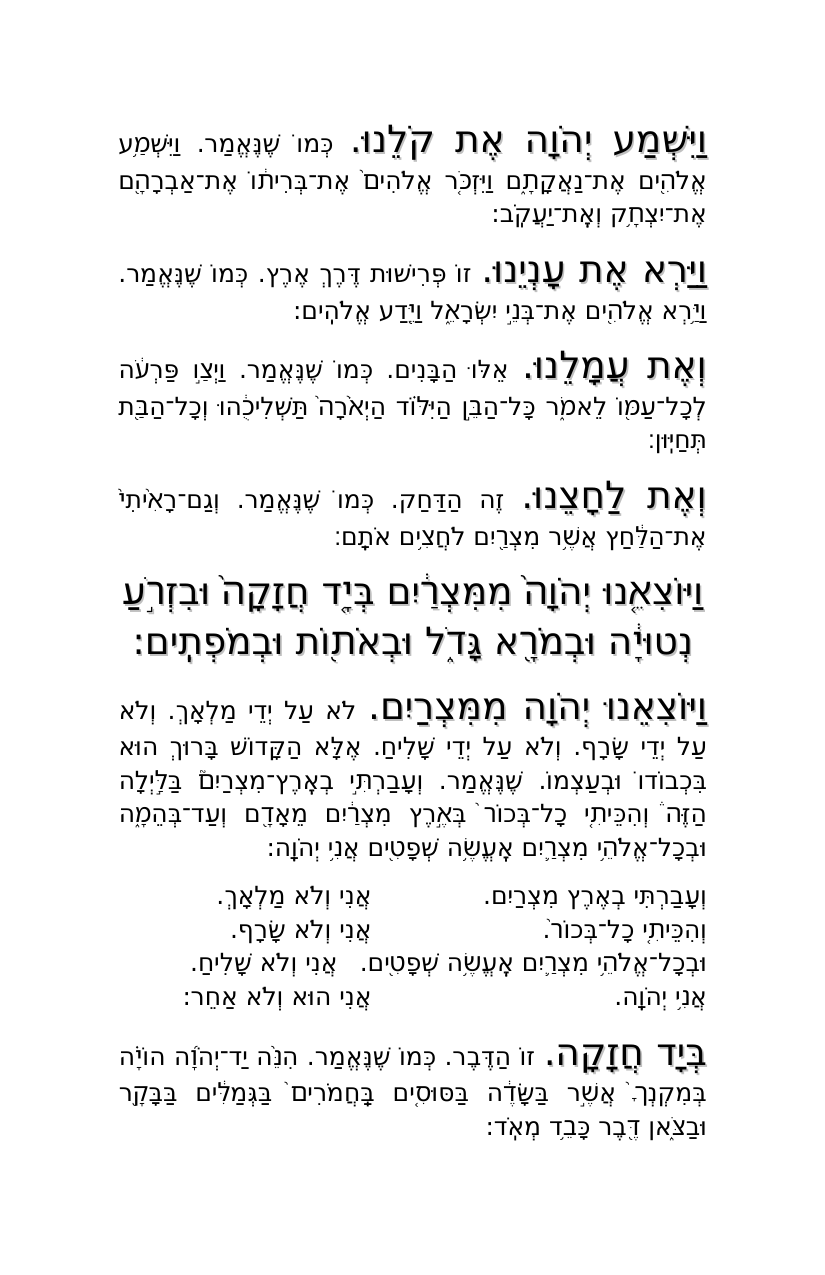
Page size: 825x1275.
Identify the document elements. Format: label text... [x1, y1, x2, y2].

text וַיַּרְא אֶת עָנְיֵנוּ. זוֹ פְּרִישׁוּת דֶּרֶךְ אֶרֶץ. כְּמוֹ שֶׁנֶּאֱמַר. וַיַּ֥רְא אֱלֹהִ֖ים אֶת־בְּנֵ֣י יִשְׂרָאֵ֑ל וַיֵּ֖דַע אֱלֹהִֽים: [118, 248, 707, 325]
text בְּיָד חֲזָקָה. זוֹ הַדֶּבֶר. כְּמוֹ שֶׁנֶּאֱמַר. הִנֵּ֨ה יַד־יְהֹוָ֜ה הוֹיָ֗ה בְּמִקְנְךָ֙ אֲשֶׁ֣ר בַּשָּׂדֶ֔ה בַּסּוּסִ֤ים בַּֽחֲמֹרִים֙ בַּגְּמַלִּ֔ים בַּבָּקָ֖ר וּבַצֹּ֑אן דֶּ֖בֶר כָּבֵ֥ד מְאֹֽד: [118, 1031, 707, 1141]
text אֲנִ֥י יְהֹוָֽה. אֲנִי הוּא וְלֹא אַחֵר: [118, 982, 707, 1011]
text וַיּוֹצִאֵנוּ יְהֹוָה מִמִּצְרַיִם. לֹא עַל יְדֵי מַלְאָךְ. וְלֹא עַל יְדֵי שָׂרָף. וְלֹא עַל יְדֵי שָׁלִיחַ. אֶלָּא הַקָּדוֹשׁ בָּרוּךְ הוּא בִּכְבוֹדוֹ וּבְעַצְמוֹ. שֶׁנֶּאֱמַר. וְעָבַרְתִּ֣י בְאֶֽרֶץ־מִצְרַיִם֮ בַּלַּ֣יְלָה הַזֶּה֒ וְהִכֵּיתִ֤י כָל־בְּכוֹר֙ בְּאֶ֣רֶץ מִצְרַ֔יִם מֵאָדָ֖ם וְעַד־בְּהֵמָ֑ה וּבְכָל־אֱלֹהֵ֥י מִצְרַ֛יִם אֶֽעֱשֶׂ֥ה שְׁפָטִ֖ים אֲנִ֥י יְהֹוָֽה: [118, 684, 707, 862]
text וַיִּשְׁמַע יְהֹוָה אֶת קֹלֵנוּ. כְּמוֹ שֶׁנֶּאֱמַר. וַיִּשְׁמַ֥ע אֱלֹהִ֖ים אֶת־נַאֲקָתָ֑ם וַיִּזְכֹּ֤ר אֱלֹהִים֙ אֶת־בְּרִית֔וֹ אֶת־אַבְרָהָ֖ם אֶת־יִצְחָ֥ק וְאֶֽת־יַעֲקֹֽב: [118, 118, 707, 229]
text וְאֶת עֲמָלֵנוּ. אֵלּוּ הַבָּנִים. כְּמוֹ שֶׁנֶּאֱמַר. וַיְצַ֣ו פַּרְעֹ֔ה לְכָל־עַמּ֖וֹ לֵאמֹ֑ר כָּל־הַבֵּ֣ן הַיִּלּ֗וֹד הַיְאֹ֙רָה֙ תַּשְׁלִיכֻ֔הוּ וְכָל־הַבַּ֖ת תְּחַיּֽוּן׃ [118, 344, 707, 455]
text וַיּוֹצִאֵ֤נוּ יְהֹוָה֙ מִמִּצְרַ֔יִם בְּיָ֤ד חֲזָקָה֙ וּבִזְרֹ֣עַ נְטוּיָ֔ה וּבְמֹרָ֖א גָּדֹ֑ל וּבְאֹת֖וֹת וּבְמֹפְתִֽים: [118, 570, 707, 663]
text וְאֶת לַחָצֵנוּ. זֶה הַדַּחַק. כְּמוֹ שֶׁנֶּאֱמַר. וְגַם־רָאִ֙יתִי֙ אֶת־הַלַּ֔חַץ אֲשֶׁ֥ר מִצְרַ֖יִם לֹחֲצִ֥ים אֹתָֽם׃ [118, 474, 707, 551]
text וּבְכָל־אֱלֹהֵ֥י מִצְרַ֛יִם אֶֽעֱשֶׂ֥ה שְׁפָטִ֖ים. אֲנִי וְלֹא שָׁלִיחַ. [118, 948, 707, 978]
text וְעָבַרְתִּי בְאֶרֶץ מִצְרַיִם. אֲנִי וְלֹא מַלְאָךְ. [118, 881, 707, 911]
text וְהִכֵּיתִ֤י כָל־בְּכוֹר֙. אֲנִי וְלֹא שָׂרָף. [118, 915, 707, 944]
